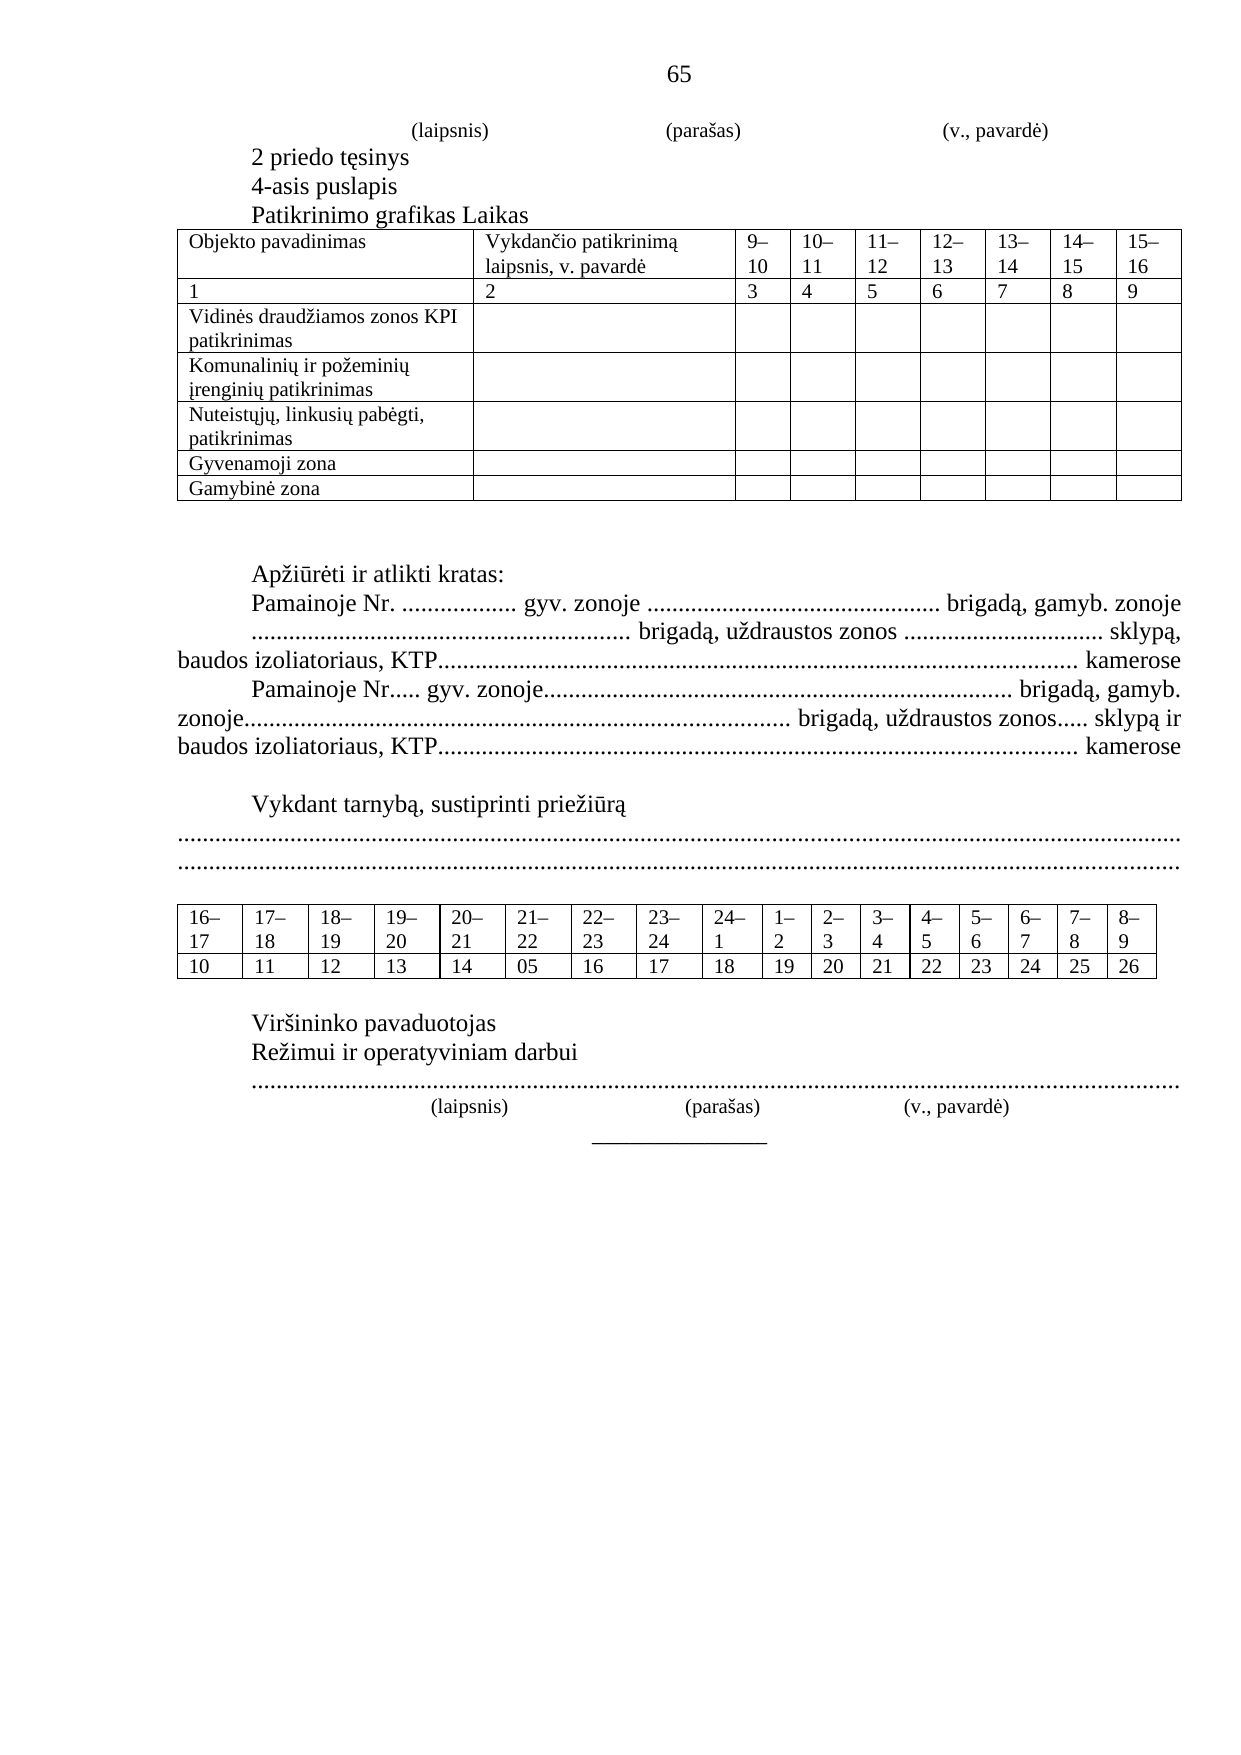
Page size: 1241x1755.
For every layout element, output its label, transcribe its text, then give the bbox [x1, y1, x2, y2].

table_header 22–23 [572, 905, 636, 953]
table_cell 10 [178, 954, 242, 978]
table_cell 6 [921, 279, 985, 303]
text 2 priedo tęsinys [177, 142, 1181, 171]
table_cell [1051, 304, 1116, 352]
table_cell 23 [960, 954, 1008, 978]
table_cell [986, 304, 1050, 352]
text baudos izoliatoriaus, KTP kamerose [177, 645, 1181, 674]
text baudos izoliatoriaus, KTP kamerose [177, 731, 1181, 760]
table_cell [1117, 476, 1181, 500]
table_cell [791, 451, 855, 475]
table_cell 3 [736, 279, 790, 303]
table_cell [474, 304, 735, 352]
table_cell 12 [309, 954, 374, 978]
table_cell 16 [572, 954, 636, 978]
table_cell [921, 451, 985, 475]
table_cell [1051, 451, 1116, 475]
table_cell [856, 353, 920, 401]
table_cell 05 [506, 954, 571, 978]
table_cell [1051, 353, 1116, 401]
table_cell 2 [474, 279, 735, 303]
table_cell [986, 402, 1050, 450]
table_cell [856, 402, 920, 450]
table_cell [736, 451, 790, 475]
table_cell [1117, 451, 1181, 475]
table_cell [921, 402, 985, 450]
table_header 6–7 [1009, 905, 1057, 953]
table_cell [1117, 353, 1181, 401]
table_header 16–17 [178, 905, 242, 953]
table_header 24–1 [703, 905, 762, 953]
text Vykdant tarnybą, sustiprinti priežiūrą [177, 789, 1181, 818]
table_cell [1051, 476, 1116, 500]
table_header 14–15 [1051, 230, 1116, 278]
table_cell 9 [1117, 279, 1181, 303]
table_cell [791, 353, 855, 401]
text Viršininko pavaduotojas [177, 1008, 1181, 1037]
table_header 18–19 [309, 905, 374, 953]
text Pamainoje Nr..... gyv. zonoje brigadą, gamyb. [177, 674, 1181, 703]
table_cell 11 [243, 954, 308, 978]
table_cell [474, 451, 735, 475]
table_cell [921, 353, 985, 401]
table_cell Komunalinių ir požeminių įrenginių patikrinimas [178, 353, 473, 401]
table_cell 25 [1058, 954, 1107, 978]
table_cell Vidinės draudžiamos zonos KPI patikrinimas [178, 304, 473, 352]
table_header 7–8 [1058, 905, 1107, 953]
table_cell 4 [791, 279, 855, 303]
table_header 23–24 [637, 905, 702, 953]
table_cell [736, 476, 790, 500]
text 4-asis puslapis [177, 171, 1181, 200]
table_header Vykdančio patikrinimą laipsnis, v. pavardė [474, 230, 735, 278]
table_cell 20 [812, 954, 860, 978]
table_cell 24 [1009, 954, 1057, 978]
table_cell 17 [637, 954, 702, 978]
table_cell Gamybinė zona [178, 476, 473, 500]
table_header 8–9 [1108, 905, 1156, 953]
table_cell [921, 476, 985, 500]
text (laipsnis) (parašas) (v., pavardė) [177, 118, 1181, 142]
table_header 19–20 [375, 905, 439, 953]
table_cell [1117, 402, 1181, 450]
text Režimui ir operatyviniam darbui [177, 1037, 1181, 1066]
table_cell [986, 353, 1050, 401]
table_cell [791, 476, 855, 500]
table_cell 19 [763, 954, 811, 978]
table_cell [856, 304, 920, 352]
table_cell [736, 402, 790, 450]
table_cell Gyvenamoji zona [178, 451, 473, 475]
table_cell [736, 304, 790, 352]
table_cell 1 [178, 279, 473, 303]
text Patikrinimo grafikas Laikas [177, 200, 1181, 228]
table_cell [474, 402, 735, 450]
table_header 9–10 [736, 230, 790, 278]
table_cell [791, 304, 855, 352]
text zonoje brigadą, uždraustos zonos..... sklypą ir [177, 703, 1181, 731]
table_cell [1051, 402, 1116, 450]
table_cell Nuteistųjų, linkusių pabėgti, patikrinimas [178, 402, 473, 450]
table_header 4–5 [911, 905, 959, 953]
table_header 15–16 [1117, 230, 1181, 278]
table_cell [1117, 304, 1181, 352]
text (laipsnis) (parašas) (v., pavardė) [177, 1094, 1181, 1118]
table_cell [856, 476, 920, 500]
table_cell [474, 476, 735, 500]
table_header 21–22 [506, 905, 571, 953]
table_cell 7 [986, 279, 1050, 303]
table_cell 18 [703, 954, 762, 978]
table_cell [856, 451, 920, 475]
table_header 13–14 [986, 230, 1050, 278]
table_header 11–12 [856, 230, 920, 278]
table_cell 14 [441, 954, 505, 978]
text ................................................ [177, 818, 1181, 846]
table_header 12–13 [921, 230, 985, 278]
text brigadą, uždraustos zonos ................................ sklypą, [177, 616, 1181, 645]
text ______________ [177, 1118, 1181, 1147]
table_cell 8 [1051, 279, 1116, 303]
table_header 5–6 [960, 905, 1008, 953]
table_cell [736, 353, 790, 401]
table_header 20–21 [441, 905, 505, 953]
table_header 3–4 [861, 905, 909, 953]
table_header 10–11 [791, 230, 855, 278]
table_cell 5 [856, 279, 920, 303]
table_cell 22 [911, 954, 959, 978]
table_cell 13 [375, 954, 439, 978]
table_header 2–3 [812, 905, 860, 953]
table_cell 26 [1108, 954, 1156, 978]
table_cell [921, 304, 985, 352]
text Pamainoje Nr. gyv. zonoje ............................................... brigadą, gamyb. zonoje [177, 588, 1181, 616]
table_cell [791, 402, 855, 450]
table_header Objekto pavadinimas [178, 230, 473, 278]
table_cell 21 [861, 954, 909, 978]
table_header 17–18 [243, 905, 308, 953]
table_cell [474, 353, 735, 401]
table_header 1–2 [763, 905, 811, 953]
table_cell [986, 476, 1050, 500]
text Apžiūrėti ir atlikti kratas: [177, 559, 1181, 588]
table_cell [986, 451, 1050, 475]
